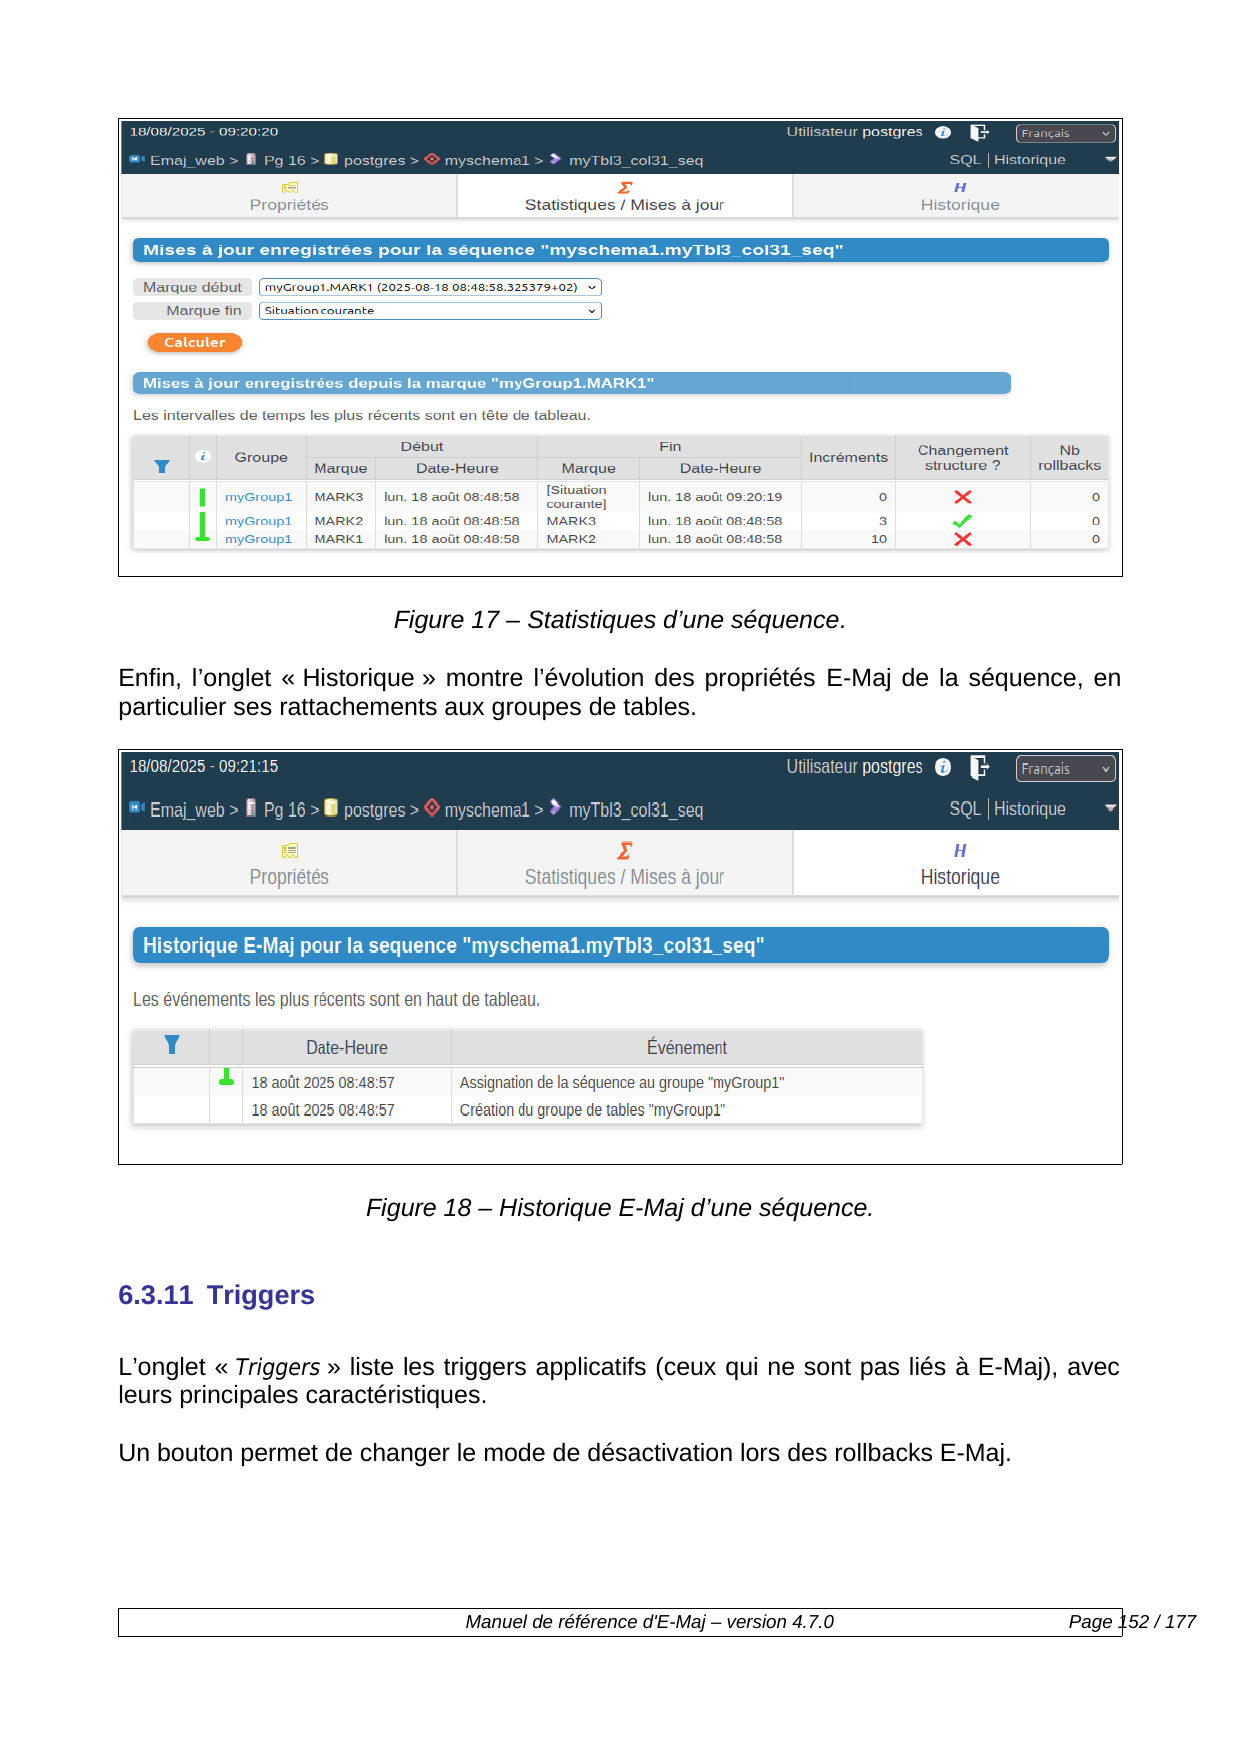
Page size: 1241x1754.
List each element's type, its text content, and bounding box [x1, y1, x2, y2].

picture [121, 121, 1119, 574]
text L’onglet « Triggers » liste les triggers applicatifs (ceux qui ne sont pas liés à E-Maj), avec leurs principales caractéristiques. [118, 1352, 1122, 1409]
text Enfin, l’onglet « Historique » montre l’évolution des propriétés E-Maj de la séquence, en particulier ses rattachements aux groupes de tables. [118, 663, 1122, 720]
text Figure 17 – Statistiques d’une séquence. [118, 605, 1122, 634]
picture [121, 752, 1119, 1161]
text Un bouton permet de changer le mode de désactivation lors des rollbacks E-Maj. [118, 1438, 1122, 1467]
text Figure 18 – Historique E-Maj d’une séquence. [118, 1193, 1122, 1222]
subtitle Triggers [118, 1279, 1122, 1310]
